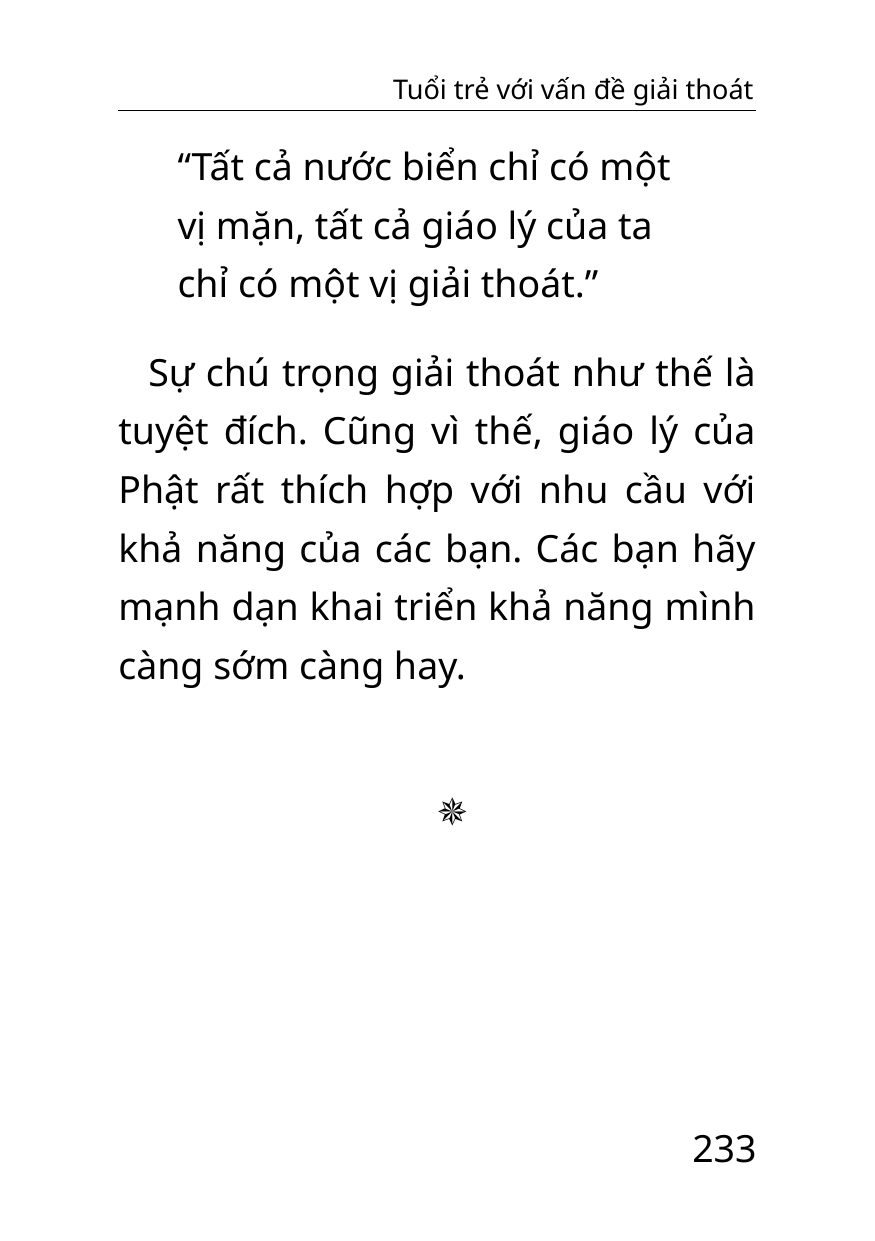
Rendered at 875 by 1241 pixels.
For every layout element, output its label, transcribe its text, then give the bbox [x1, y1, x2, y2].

text Sự chú trọng giải thoát như thế là tuyệt đích. Cũng vì thế, giáo lý của Phật rất thích hợp với nhu cầu với khả năng của các bạn. Các bạn hãy mạnh dạn khai triển khả năng mình càng sớm càng hay. [118, 346, 756, 690]
text “Tất cả nước biển chỉ có một vị mặn, tất cả giáo lý của ta chỉ có một vị giải thoát.” [177, 141, 697, 309]
text 🟑 [118, 786, 756, 837]
